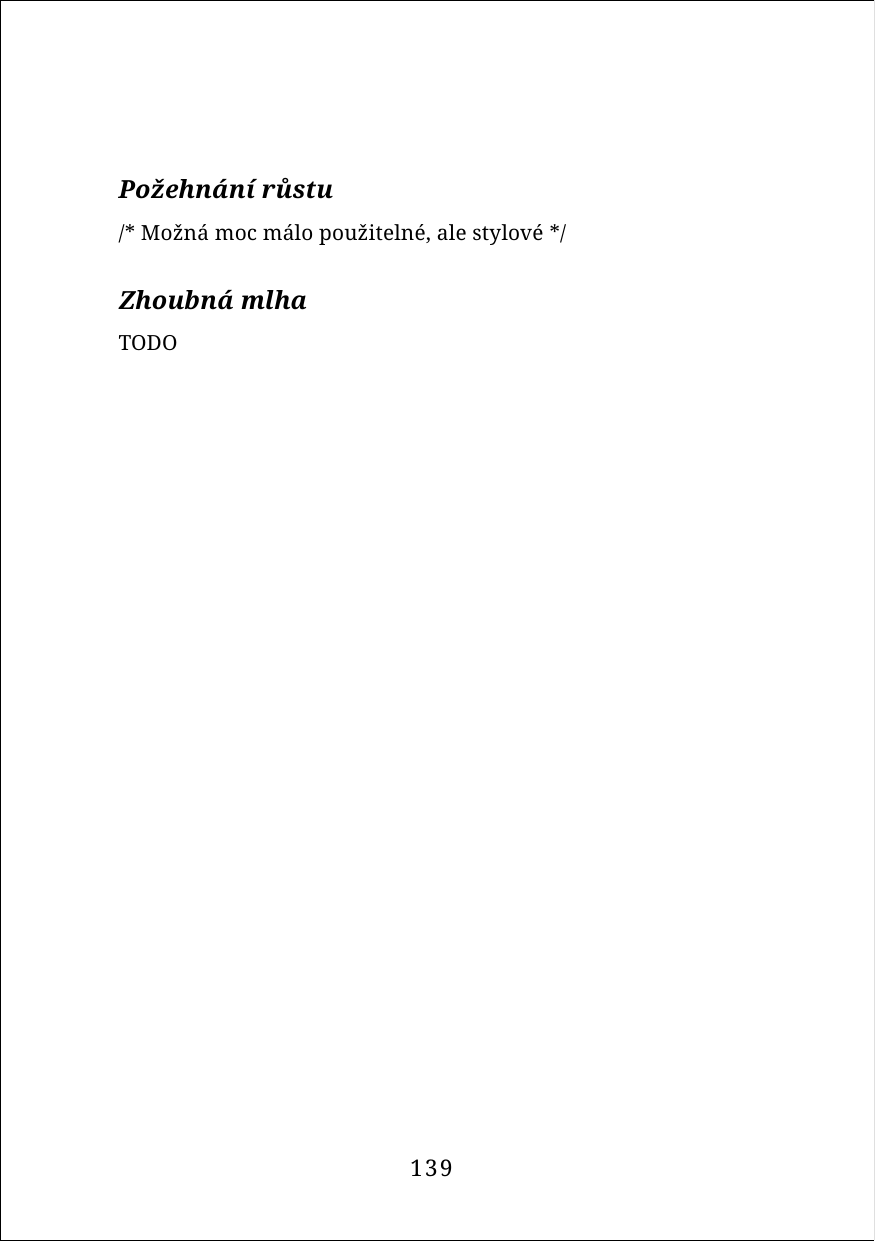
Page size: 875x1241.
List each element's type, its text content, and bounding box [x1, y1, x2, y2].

subtitle Zhoubná mlha [118, 283, 756, 317]
text TODO [118, 328, 756, 357]
subtitle Požehnání růstu [118, 172, 756, 206]
text /* Možná moc málo použitelné, ale stylové */ [118, 218, 756, 246]
